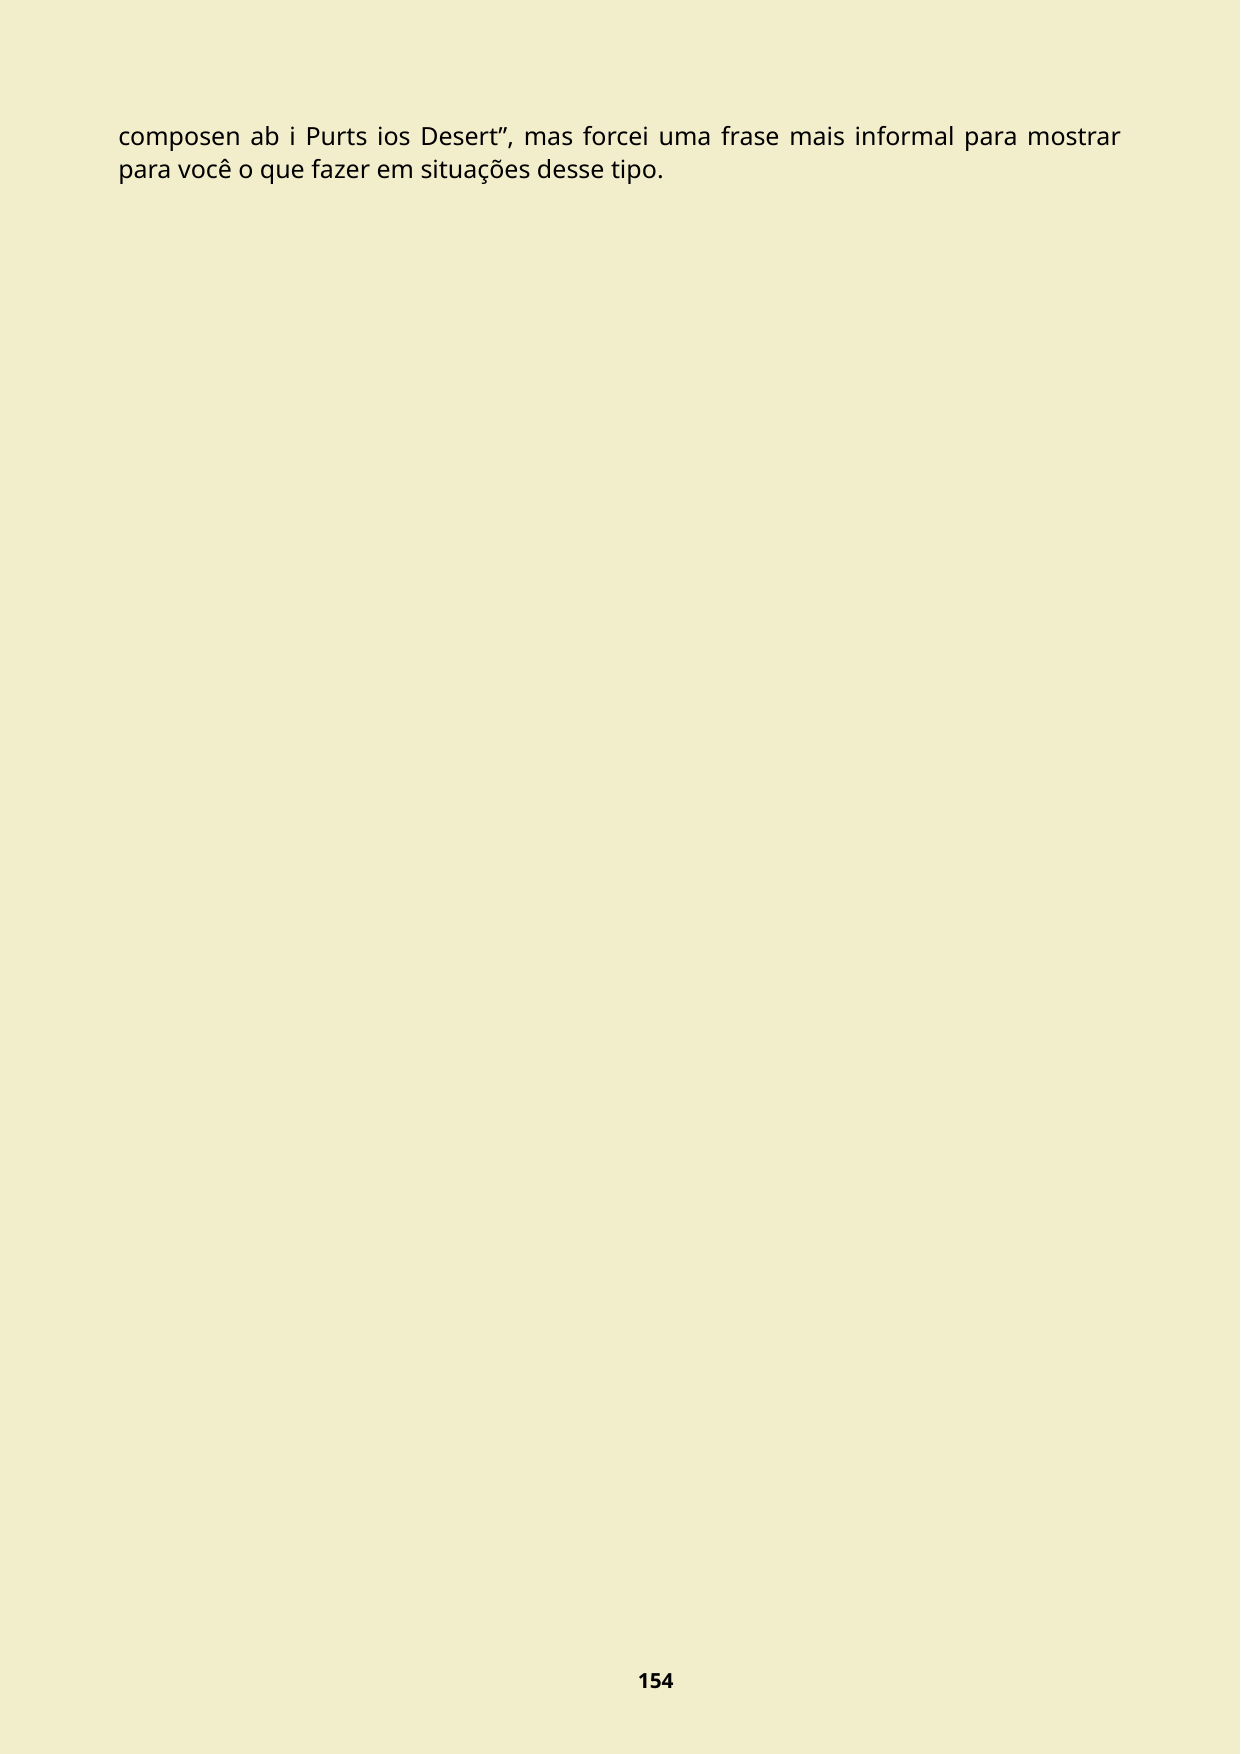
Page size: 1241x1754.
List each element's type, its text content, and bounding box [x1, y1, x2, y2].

text composen ab i Purts ios Desert”, mas forcei uma frase mais informal para mostrar para você o que fazer em situações desse tipo. [118, 118, 1122, 186]
